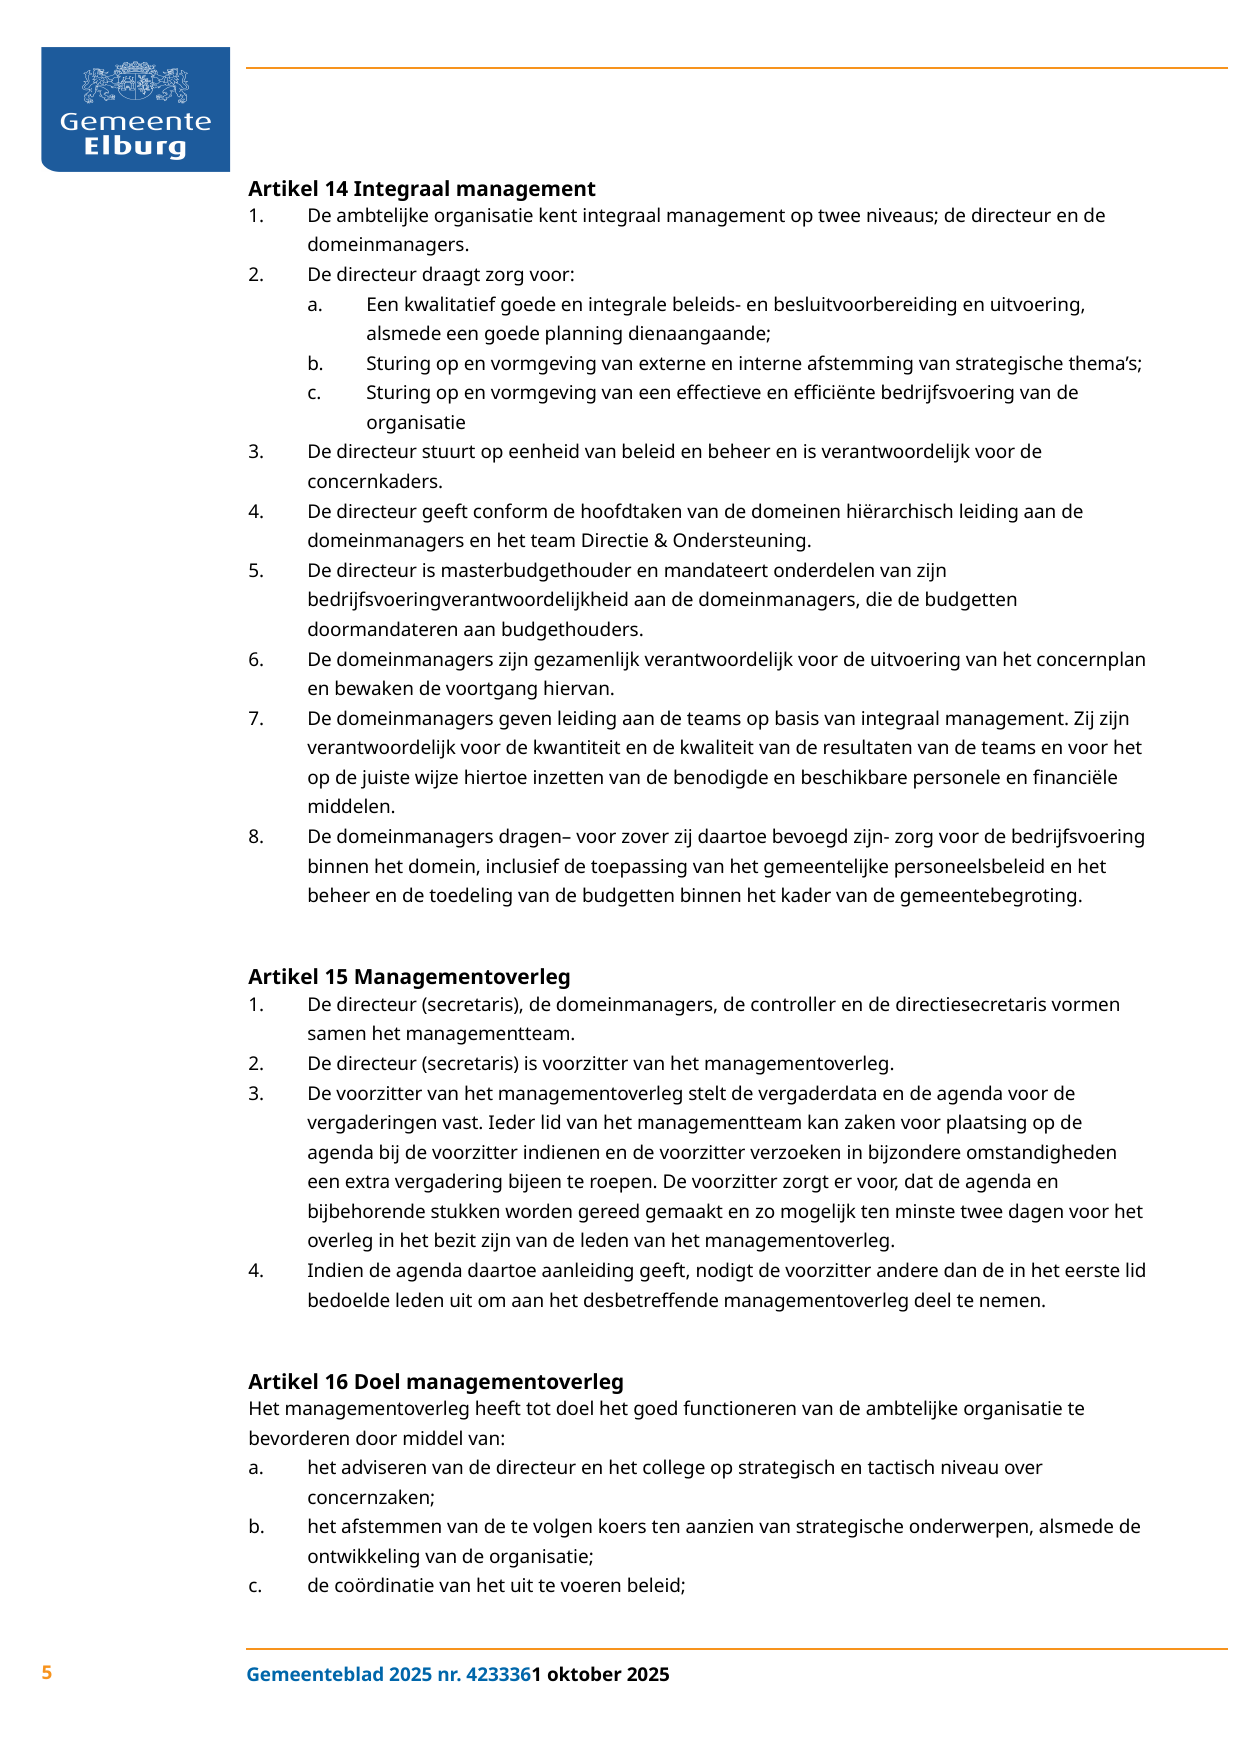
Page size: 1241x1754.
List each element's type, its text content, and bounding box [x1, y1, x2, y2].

text Artikel 16 Doel managementoverleg [248, 1367, 1152, 1395]
list De domeinmanagers dragen– voor zover zij daartoe bevoegd zijn- zorg voor de bedrijfsvoering binnen het domein, inclusief de toepassing van het gemeentelijke personeelsbeleid en het beheer en de toedeling van de budgetten binnen het kader van de gemeentebegroting. [248, 823, 1152, 908]
list Indien de agenda daartoe aanleiding geeft, nodigt de voorzitter andere dan de in het eerste lid bedoelde leden uit om aan het desbetreffende managementoverleg deel te nemen. [248, 1257, 1152, 1312]
list Sturing op en vormgeving van externe en interne afstemming van strategische thema’s; [307, 350, 1152, 376]
list De domeinmanagers geven leiding aan de teams op basis van integraal management. Zij zijn verantwoordelijk voor de kwantiteit en de kwaliteit van de resultaten van de teams en voor het op de juiste wijze hiertoe inzetten van de benodigde en beschikbare personele en financiële middelen. [248, 705, 1152, 819]
list De directeur draagt zorg voor: [248, 261, 1152, 287]
text Artikel 14 Integraal management [248, 174, 1152, 202]
list De ambtelijke organisatie kent integraal management op twee niveaus; de directeur en de domeinmanagers. [248, 202, 1152, 257]
list De directeur (secretaris) is voorzitter van het managementoverleg. [248, 1050, 1152, 1076]
text Artikel 15 Managementoverleg [248, 962, 1152, 991]
list Een kwalitatief goede en integrale beleids- en besluitvoorbereiding en uitvoering, alsmede een goede planning dienaangaande; [307, 291, 1152, 346]
list De domeinmanagers zijn gezamenlijk verantwoordelijk voor de uitvoering van het concernplan en bewaken de voortgang hiervan. [248, 646, 1152, 701]
list het afstemmen van de te volgen koers ten aanzien van strategische onderwerpen, alsmede de ontwikkeling van de organisatie; [248, 1513, 1152, 1569]
list De directeur geeft conform de hoofdtaken van de domeinen hiërarchisch leiding aan de domeinmanagers en het team Directie & Ondersteuning. [248, 498, 1152, 553]
list Sturing op en vormgeving van een effectieve en efficiënte bedrijfsvoering van de organisatie [307, 379, 1152, 435]
text Het managementoverleg heeft tot doel het goed functioneren van de ambtelijke organisatie te bevorderen door middel van: [248, 1395, 1152, 1451]
picture [41, 47, 231, 172]
list de coördinatie van het uit te voeren beleid; [248, 1573, 1152, 1598]
list De voorzitter van het managementoverleg stelt de vergaderdata en de agenda voor de vergaderingen vast. Ieder lid van het managementteam kan zaken voor plaatsing op de agenda bij de voorzitter indienen en de voorzitter verzoeken in bijzondere omstandigheden een extra vergadering bijeen te roepen. De voorzitter zorgt er voor, dat de agenda en bijbehorende stukken worden gereed gemaakt en zo mogelijk ten minste twee dagen voor het overleg in het bezit zijn van de leden van het managementoverleg. [248, 1080, 1152, 1253]
list het adviseren van de directeur en het college op strategisch en tactisch niveau over concernzaken; [248, 1454, 1152, 1510]
list De directeur is masterbudgethouder en mandateert onderdelen van zijn bedrijfsvoeringverantwoordelijkheid aan de domeinmanagers, die de budgetten doormandateren aan budgethouders. [248, 557, 1152, 642]
list De directeur (secretaris), de domeinmanagers, de controller en de directiesecretaris vormen samen het managementteam. [248, 991, 1152, 1046]
list De directeur stuurt op eenheid van beleid en beheer en is verantwoordelijk voor de concernkaders. [248, 439, 1152, 494]
